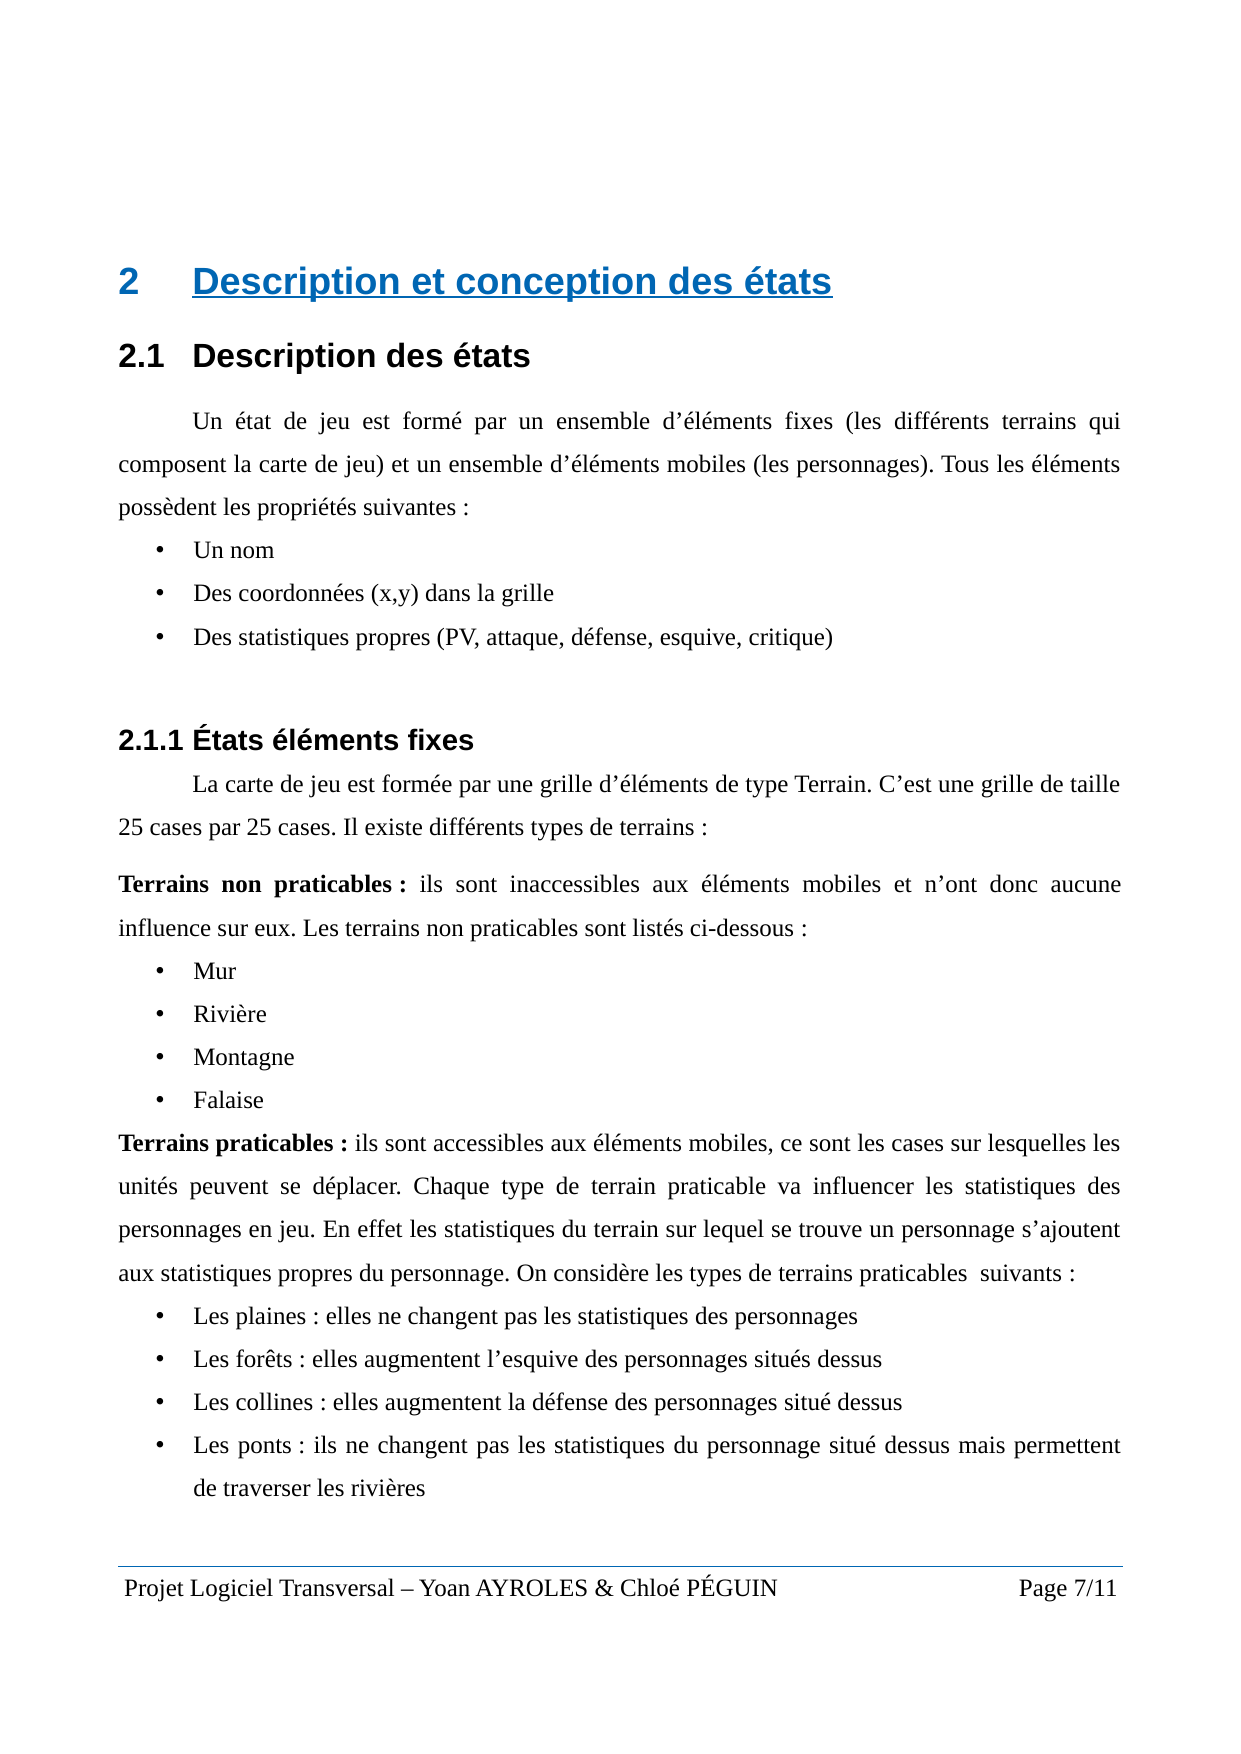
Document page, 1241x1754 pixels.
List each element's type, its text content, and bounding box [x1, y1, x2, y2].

list Des statistiques propres (PV, attaque, défense, esquive, critique) [156, 622, 1122, 650]
list Mur [156, 956, 1122, 984]
text Terrains praticables : ils sont accessibles aux éléments mobiles, ce sont les cases sur lesquelles les unités peuvent se déplacer. Chaque type de terrain praticable va influencer les statistiques des personnages en jeu. En effet les statistiques du terrain sur lequel se trouve un personnage s’ajoutent aux statistiques propres du personnage. On considère les types de terrains praticables suivants : [118, 1128, 1122, 1286]
subtitle Description des états [118, 336, 1122, 374]
text Terrains non praticables : ils sont inaccessibles aux éléments mobiles et n’ont donc aucune influence sur eux. Les terrains non praticables sont listés ci-dessous : [118, 869, 1122, 941]
list Les plaines : elles ne changent pas les statistiques des personnages [156, 1301, 1122, 1329]
list Les ponts : ils ne changent pas les statistiques du personnage situé dessus mais permettent de traverser les rivières [156, 1430, 1122, 1502]
list Montagne [156, 1042, 1122, 1071]
text Un état de jeu est formé par un ensemble d’éléments fixes (les différents terrains qui composent la carte de jeu) et un ensemble d’éléments mobiles (les personnages). Tous les éléments possèdent les propriétés suivantes : [118, 406, 1122, 521]
list Les forêts : elles augmentent l’esquive des personnages situés dessus [156, 1344, 1122, 1373]
list Rivière [156, 999, 1122, 1028]
list Des coordonnées (x,y) dans la grille [156, 578, 1122, 607]
list Les collines : elles augmentent la défense des personnages situé dessus [156, 1387, 1122, 1416]
list Un nom [156, 535, 1122, 564]
list Falaise [156, 1085, 1122, 1114]
subtitle 2.1.1 États éléments fixes [118, 722, 1122, 756]
text La carte de jeu est formée par une grille d’éléments de type Terrain. C’est une grille de taille 25 cases par 25 cases. Il existe différents types de terrains : [118, 769, 1122, 841]
subtitle Description et conception des états [118, 258, 1122, 302]
